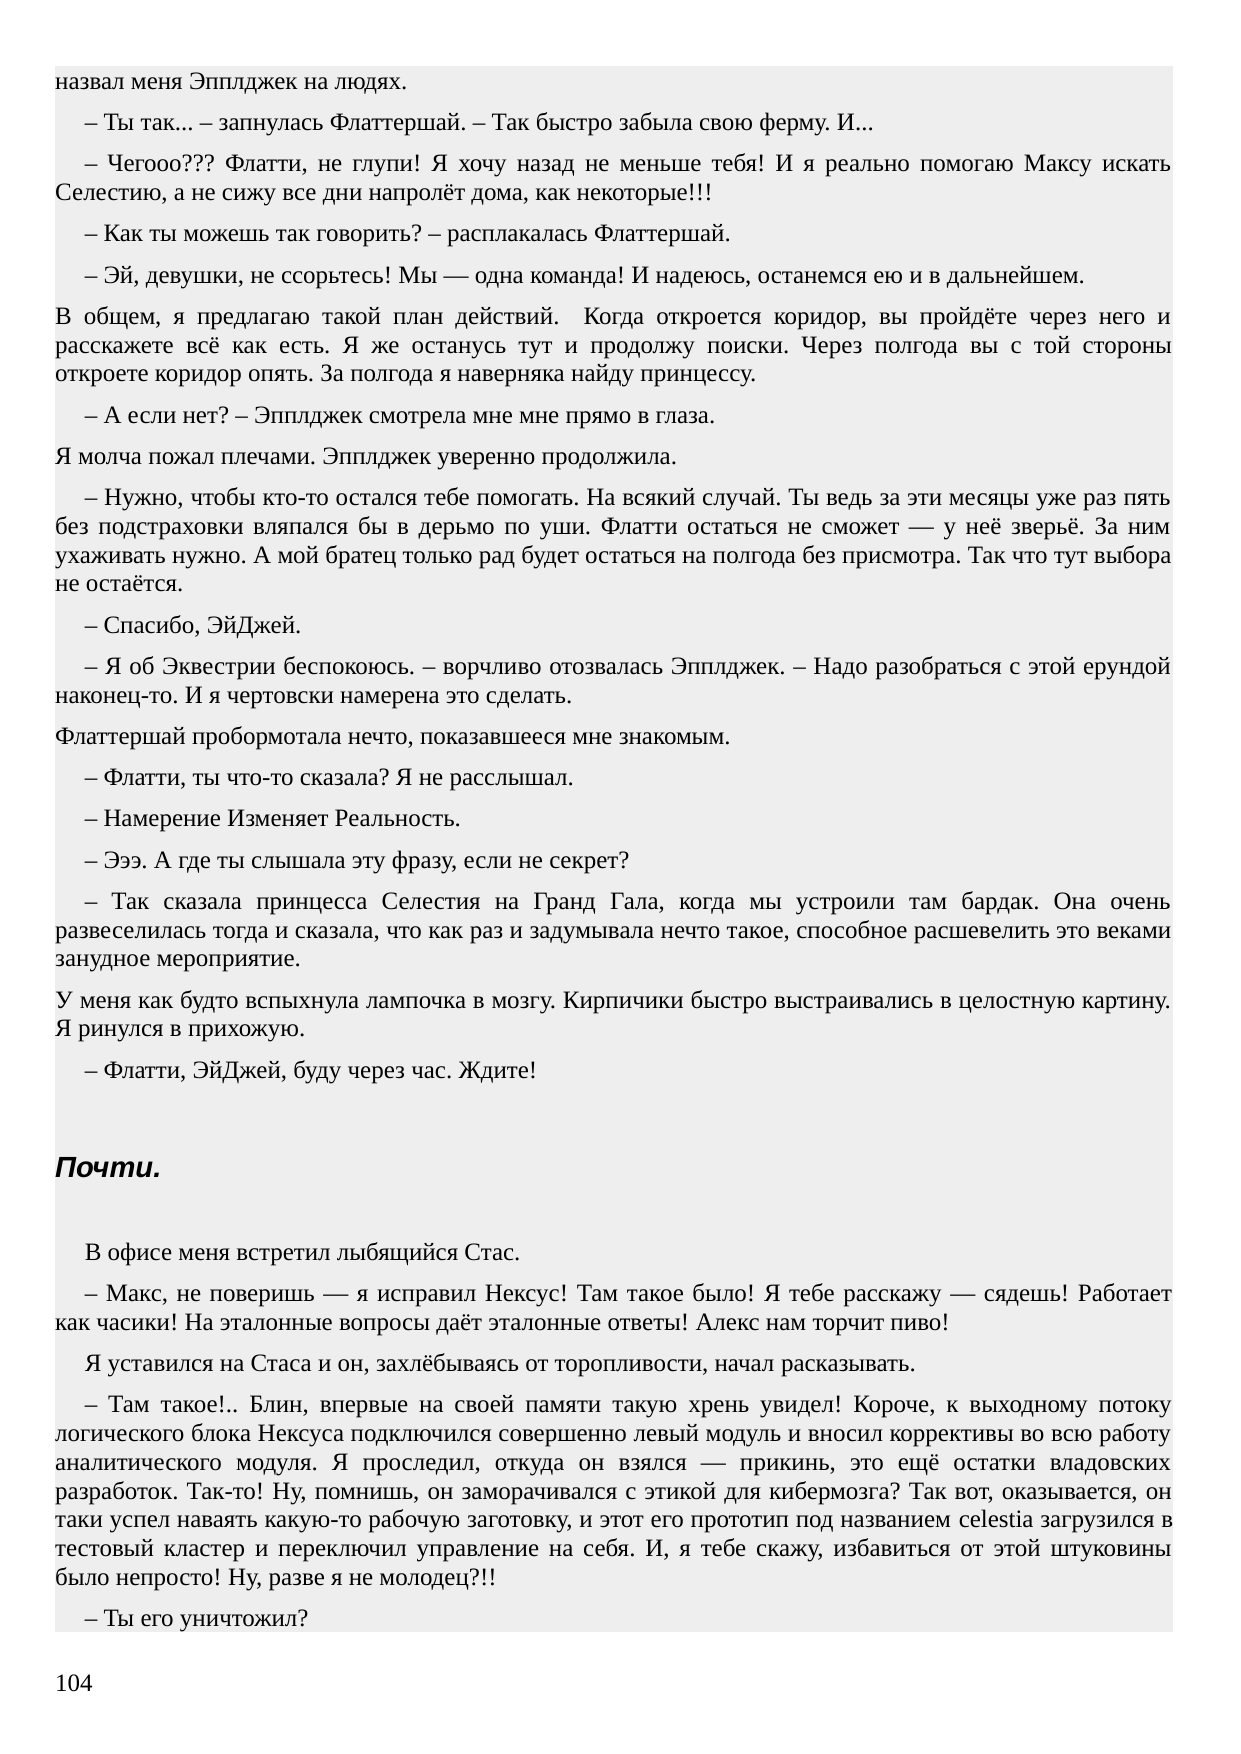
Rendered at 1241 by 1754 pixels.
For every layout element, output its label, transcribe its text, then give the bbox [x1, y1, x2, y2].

text – Ты его уничтожил? [55, 1603, 1173, 1632]
text – Так сказала принцесса Селестия на Гранд Гала, когда мы устроили там бардак. Она очень развеселилась тогда и сказала, что как раз и задумывала нечто такое, способное расшевелить это веками занудное мероприятие. [55, 886, 1173, 972]
text – Флатти, ты что-то сказала? Я не расслышал. [55, 762, 1173, 791]
list Флаттершай пробормотала нечто, показавшееся мне знакомым. [55, 721, 1173, 750]
list В общем, я предлагаю такой план действий. Когда откроется коридор, вы пройдёте через него и расскажете всё как есть. Я же останусь тут и продолжу поиски. Через полгода вы с той стороны откроете коридор опять. За полгода я наверняка найду принцессу. [55, 301, 1173, 387]
text – Намерение Изменяет Реальность. [55, 803, 1173, 832]
text – Чегооо??? Флатти, не глупи! Я хочу назад не меньше тебя! И я реально помогаю Максу искать Селестию, а не сижу все дни напролёт дома, как некоторые!!! [55, 148, 1173, 206]
text – Нужно, чтобы кто-то остался тебе помогать. На всякий случай. Ты ведь за эти месяцы уже раз пять без подстраховки вляпался бы в дерьмо по уши. Флатти остаться не сможет — у неё зверьё. За ним ухаживать нужно. А мой братец только рад будет остаться на полгода без присмотра. Так что тут выбора не остаётся. [55, 482, 1173, 597]
text назвал меня Эпплджек на людях. [55, 66, 1173, 95]
text – Спасибо, ЭйДжей. [55, 610, 1173, 638]
text – Там такое!.. Блин, впервые на своей памяти такую хрень увидел! Короче, к выходному потоку логического блока Нексуса подключился совершенно левый модуль и вносил коррективы во всю работу аналитического модуля. Я проследил, откуда он взялся — прикинь, это ещё остатки владовских разработок. Так-то! Ну, помнишь, он заморачивался с этикой для кибермозга? Так вот, оказывается, он таки успел наваять какую-то рабочую заготовку, и этот его прототип под названием celestia загрузился в тестовый кластер и переключил управление на себя. И, я тебе скажу, избавиться от этой штуковины было непросто! Ну, разве я не молодец?!! [55, 1389, 1173, 1591]
text В офисе меня встретил лыбящийся Стас. [55, 1237, 1173, 1266]
text Я уставился на Стаса и он, захлёбываясь от торопливости, начал расказывать. [55, 1348, 1173, 1377]
text – Эээ. А где ты слышала эту фразу, если не секрет? [55, 845, 1173, 873]
text – Я об Эквестрии беспокоюсь. – ворчливо отозвалась Эпплджек. – Надо разобраться с этой ерундой наконец-то. И я чертовски намерена это сделать. [55, 651, 1173, 708]
list Я молча пожал плечами. Эпплджек уверенно продолжила. [55, 441, 1173, 470]
text – А если нет? – Эпплджек смотрела мне мне прямо в глаза. [55, 400, 1173, 428]
text – Ты так... – запнулась Флаттершай. – Так быстро забыла свою ферму. И... [55, 107, 1173, 136]
list У меня как будто вспыхнула лампочка в мозгу. Кирпичики быстро выстраивались в целостную картину. Я ринулся в прихожую. [55, 985, 1173, 1042]
text – Макс, не поверишь — я исправил Нексус! Там такое было! Я тебе расскажу — сядешь! Работает как часики! На эталонные вопросы даёт эталонные ответы! Алекс нам торчит пиво! [55, 1278, 1173, 1336]
subtitle Почти. [55, 1150, 1173, 1183]
text – Эй, девушки, не ссорьтесь! Мы — одна команда! И надеюсь, останемся ею и в дальнейшем. [55, 260, 1173, 288]
text – Как ты можешь так говорить? – расплакалась Флаттершай. [55, 218, 1173, 247]
text – Флатти, ЭйДжей, буду через час. Ждите! [55, 1055, 1173, 1083]
